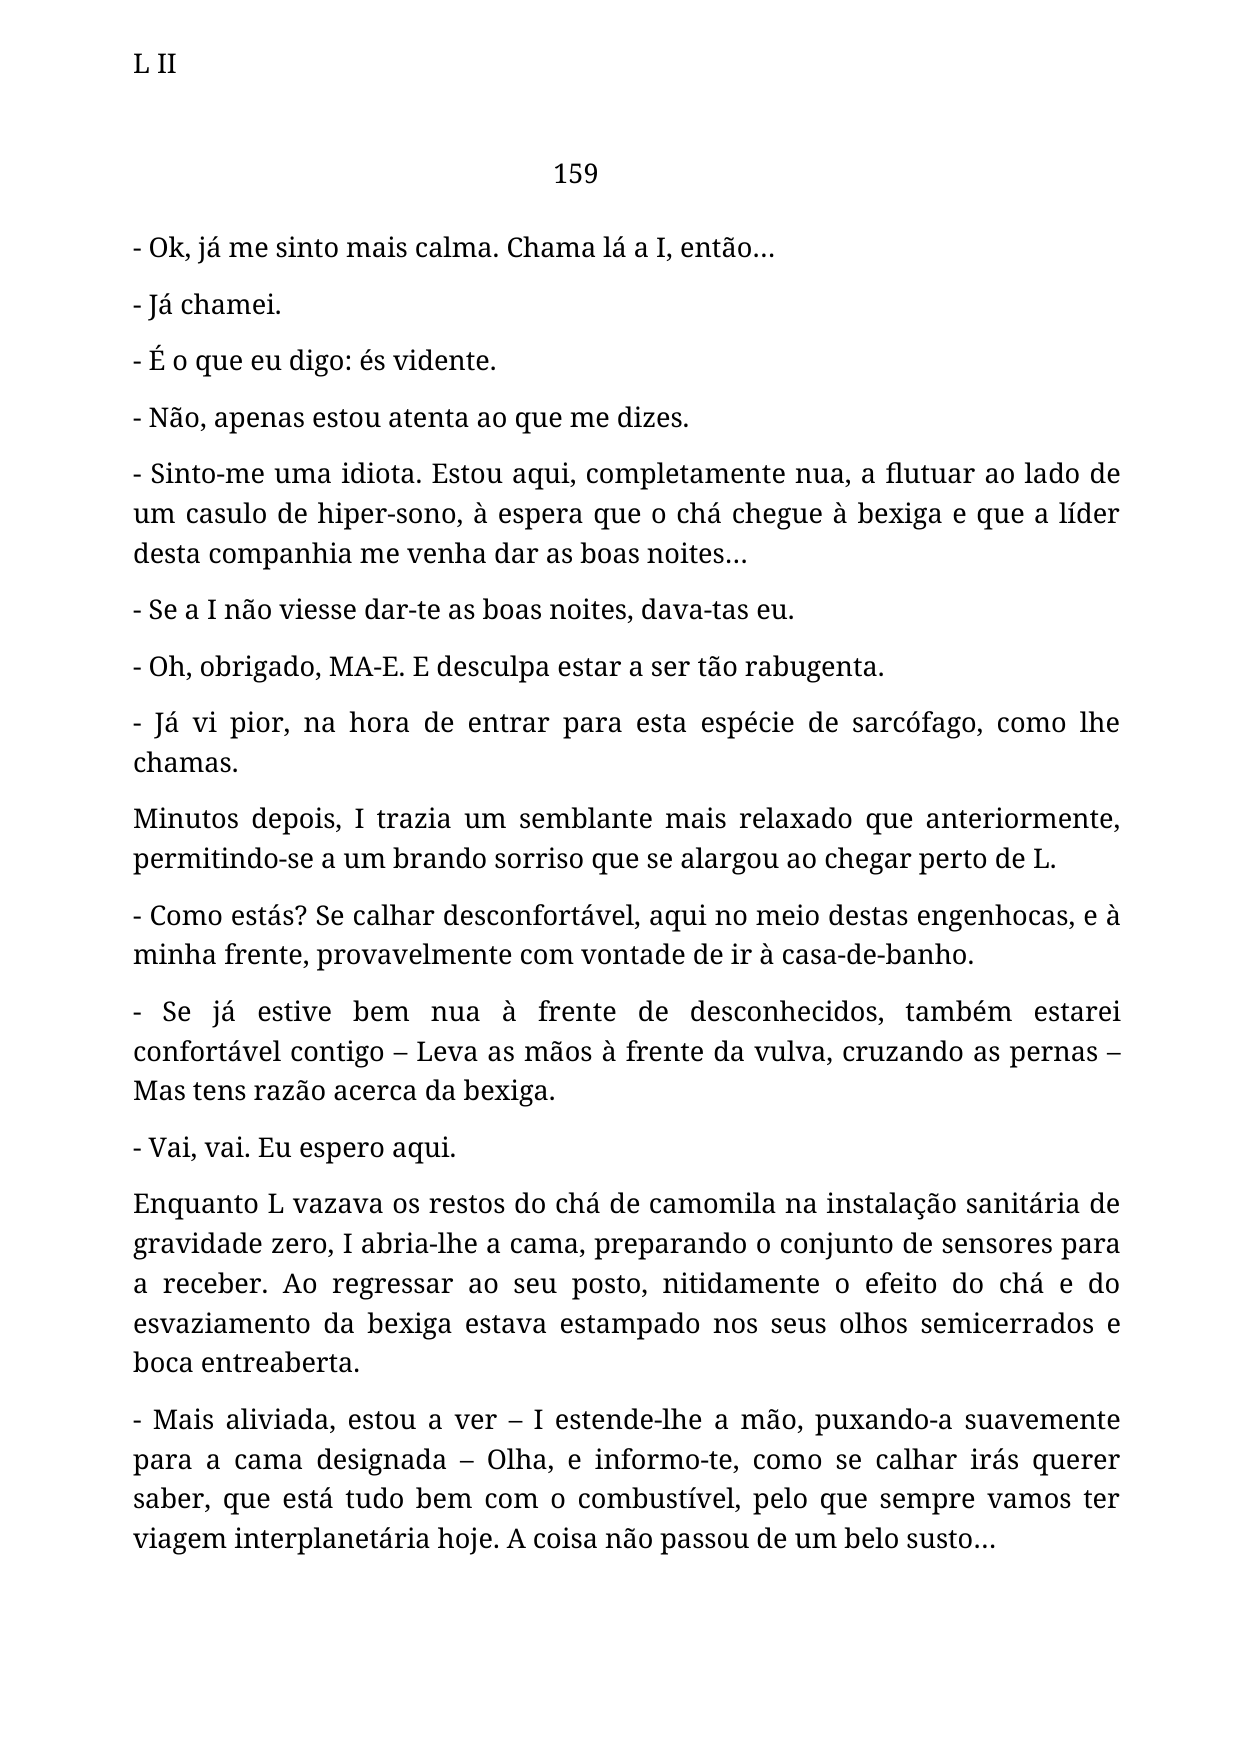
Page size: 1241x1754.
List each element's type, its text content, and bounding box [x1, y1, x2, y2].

text - Sinto-me uma idiota. Estou aqui, completamente nua, a flutuar ao lado de um casulo de hiper-sono, à espera que o chá chegue à bexiga e que a líder desta companhia me venha dar as boas noites… [133, 454, 1122, 571]
text - Como estás? Se calhar desconfortável, aqui no meio destas engenhocas, e à minha frente, provavelmente com vontade de ir à casa-de-banho. [133, 896, 1122, 973]
text - Oh, obrigado, MA-E. E desculpa estar a ser tão rabugenta. [133, 647, 1122, 684]
text Enquanto L vazava os restos do chá de camomila na instalação sanitária de gravidade zero, I abria-lhe a cama, preparando o conjunto de sensores para a receber. Ao regressar ao seu posto, nitidamente o efeito do chá e do esvaziamento da bexiga estava estampado nos seus olhos semicerrados e boca entreaberta. [133, 1185, 1122, 1381]
text - Vai, vai. Eu espero aqui. [133, 1128, 1122, 1165]
text Minutos depois, I trazia um semblante mais relaxado que anteriormente, permitindo-se a um brando sorriso que se alargou ao chegar perto de L. [133, 800, 1122, 876]
text - Não, apenas estou atenta ao que me dizes. [133, 398, 1122, 435]
text - É o que eu digo: és vidente. [133, 342, 1122, 378]
text - Já vi pior, na hora de entrar para esta espécie de sarcófago, como lhe chamas. [133, 703, 1122, 780]
text - Mais aliviada, estou a ver – I estende-lhe a mão, puxando-a suavemente para a cama designada – Olha, e informo-te, como se calhar irás querer saber, que está tudo bem com o combustível, pelo que sempre vamos ter viagem interplanetária hoje. A coisa não passou de um belo susto… [133, 1400, 1122, 1557]
text - Já chamei. [133, 285, 1122, 322]
text - Se a I não viesse dar-te as boas noites, dava-tas eu. [133, 591, 1122, 627]
text - Se já estive bem nua à frente de desconhecidos, também estarei confortável contigo – Leva as mãos à frente da vulva, cruzando as pernas – Mas tens razão acerca da bexiga. [133, 992, 1122, 1109]
text - Ok, já me sinto mais calma. Chama lá a I, então… [133, 229, 1122, 266]
